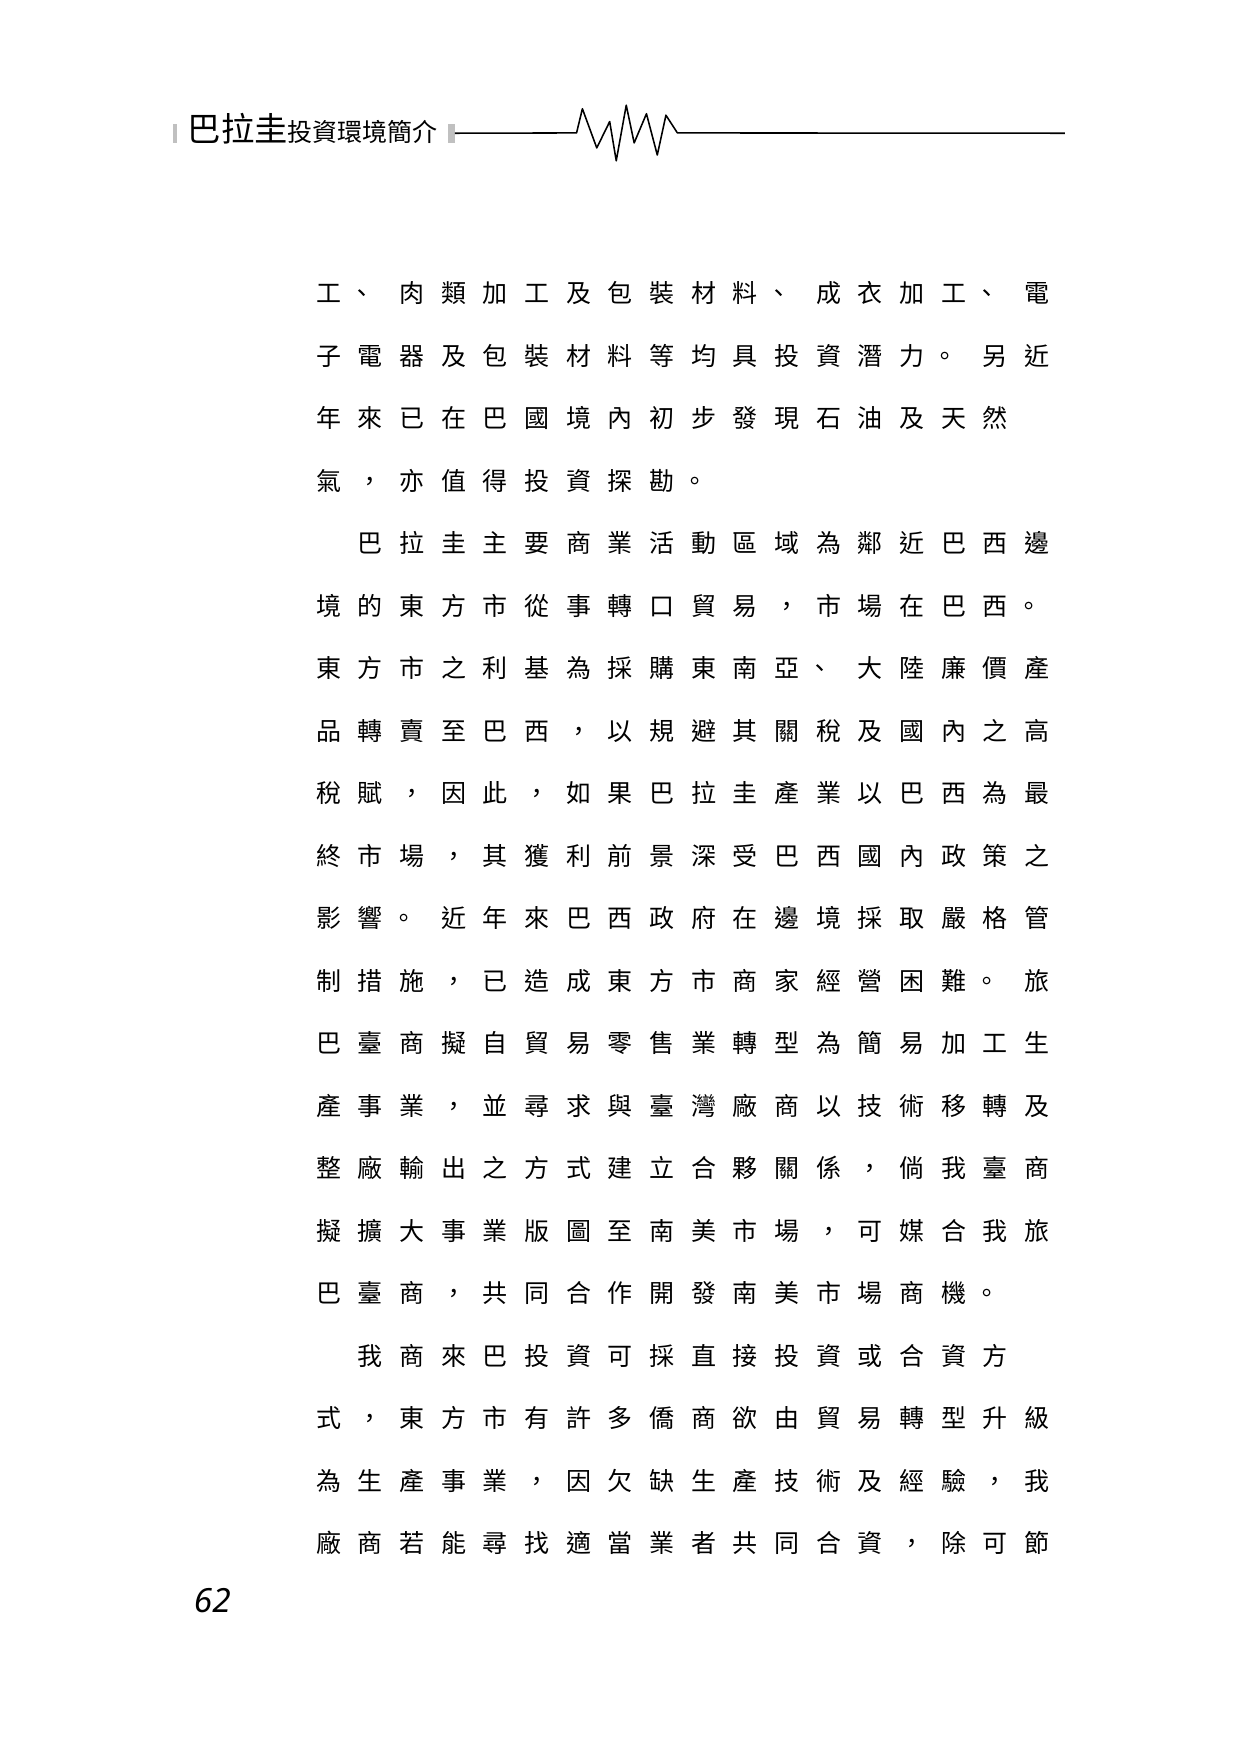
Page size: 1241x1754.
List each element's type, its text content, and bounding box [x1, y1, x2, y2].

text 我商來巴投資可採直接投資或合資方式，東方市有許多僑商欲由貿易轉型升級為生產事業，因欠缺生產技術及經驗，我廠商若能尋找適當業者共同合資，除可節 [281, 1313, 1058, 1563]
text 巴拉圭主要商業活動區域為鄰近巴西邊境的東方市從事轉口貿易，市場在巴西。東方市之利基為採購東南亞、大陸廉價產品轉賣至巴西，以規避其關稅及國內之高稅賦，因此，如果巴拉圭產業以巴西為最終市場，其獲利前景深受巴西國內政策之影響。近年來巴西政府在邊境採取嚴格管制措施，已造成東方市商家經營困難。旅巴臺商擬自貿易零售業轉型為簡易加工生產事業，並尋求與臺灣廠商以技術移轉及整廠輸出之方式建立合夥關係，倘我臺商擬擴大事業版圖至南美市場，可媒合我旅巴臺商，共同合作開發南美市場商機。 [281, 500, 1058, 1313]
text 工、肉類加工及包裝材料、成衣加工、電子電器及包裝材料等均具投資潛力。另近年來已在巴國境內初步發現石油及天然氣，亦值得投資探勘。 [281, 250, 1058, 500]
